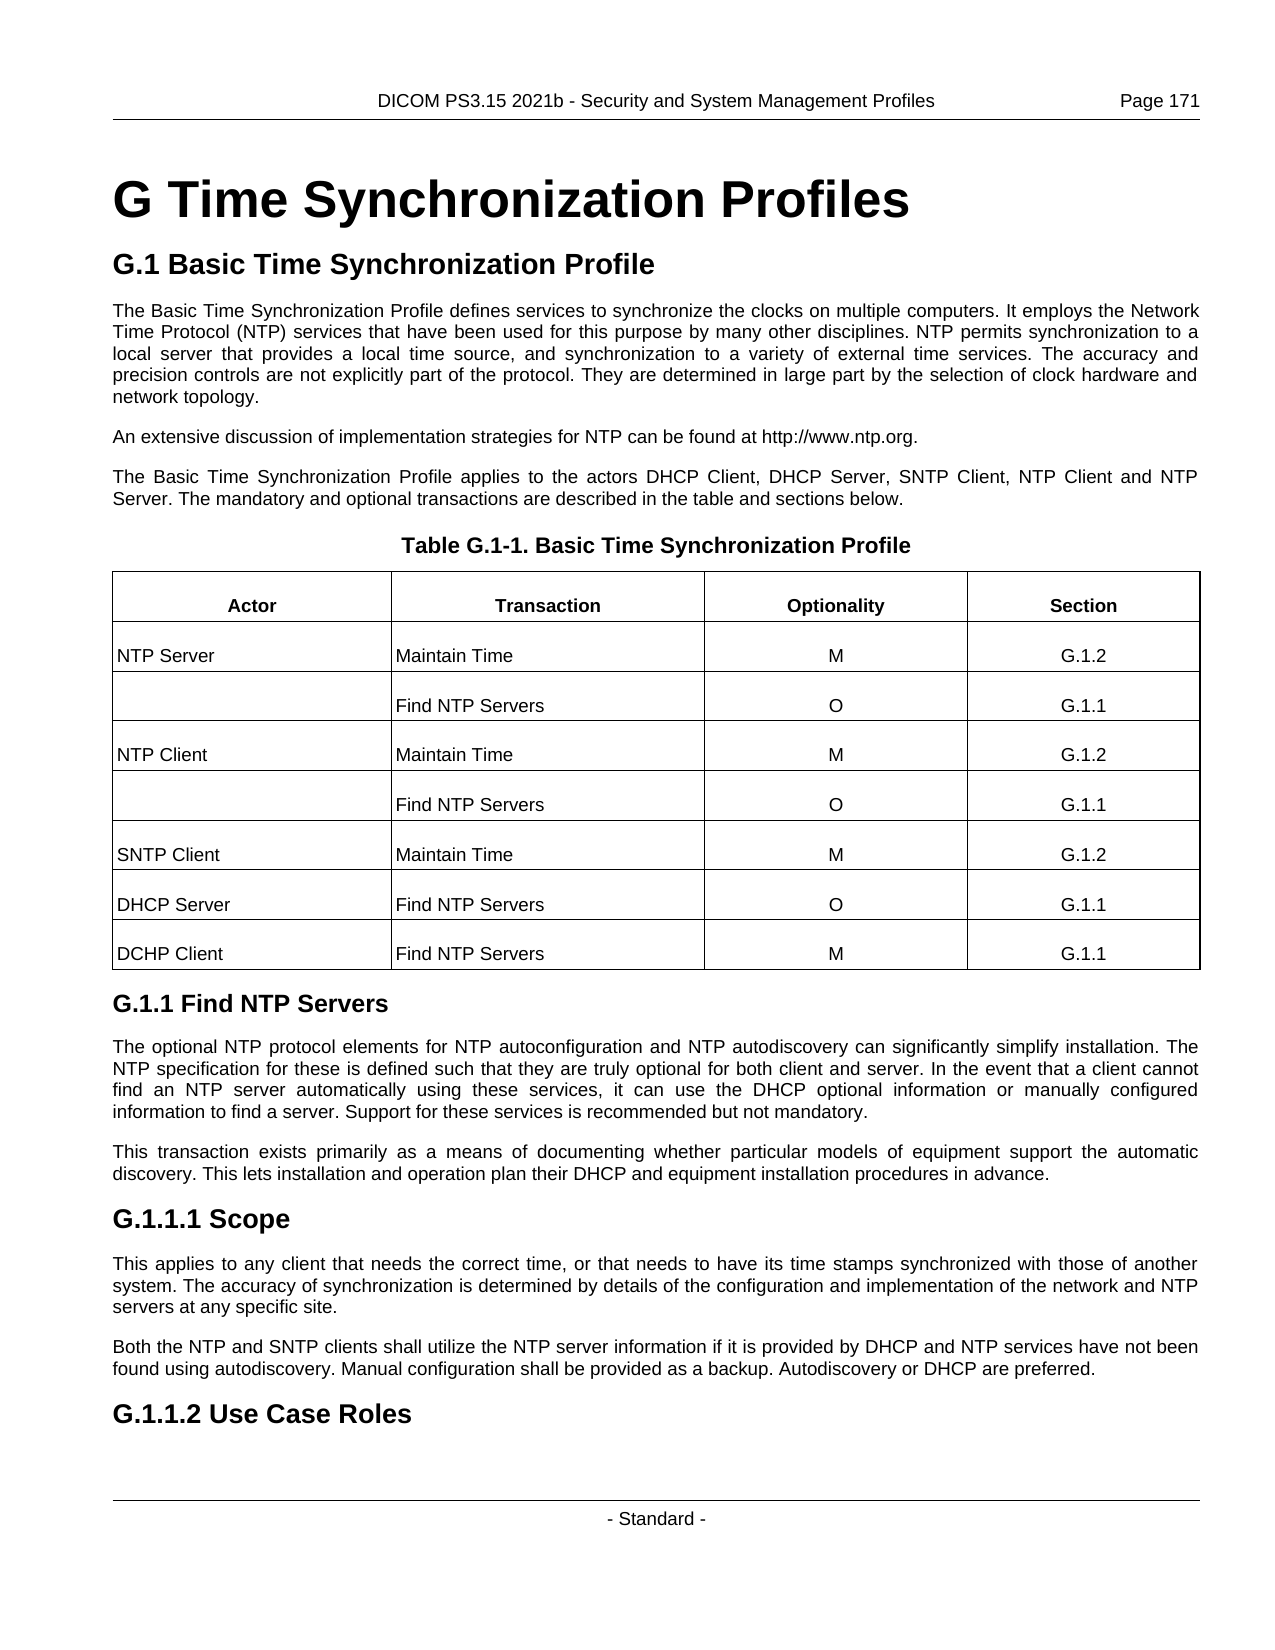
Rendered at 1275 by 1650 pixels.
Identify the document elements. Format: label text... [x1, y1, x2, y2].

table_cell Find NTP Servers [392, 920, 704, 969]
table_header Actor [113, 572, 391, 621]
table_cell Maintain Time [392, 721, 704, 770]
table_cell G.1.2 [968, 622, 1199, 671]
table_cell NTP Client [113, 721, 391, 770]
table_header Optionality [705, 572, 967, 621]
table_cell [113, 672, 391, 720]
table_cell G.1.2 [968, 821, 1199, 869]
text G.1.1.1 Scope [112, 1203, 1200, 1234]
table_cell G.1.1 [968, 771, 1199, 820]
table_cell Maintain Time [392, 622, 704, 671]
text The Basic Time Synchronization Profile applies to the actors DHCP Client, DHCP Server, SNTP Client, NTP Client and NTP Server. The mandatory and optional transactions are described in the table and sections below. [112, 466, 1200, 509]
table_header Transaction [392, 572, 704, 621]
table_cell O [705, 870, 967, 919]
table_cell SNTP Client [113, 821, 391, 869]
table_cell DCHP Client [113, 920, 391, 969]
text The optional NTP protocol elements for NTP autoconfiguration and NTP autodiscovery can significantly simplify installation. The NTP specification for these is defined such that they are truly optional for both client and server. In the event that a client cannot find an NTP server automatically using these services, it can use the DHCP optional information or manually configured information to find a server. Support for these services is recommended but not mandatory. [112, 1036, 1200, 1122]
text This applies to any client that needs the correct time, or that needs to have its time stamps synchronized with those of another system. The accuracy of synchronization is determined by details of the configuration and implementation of the network and NTP servers at any specific site. [112, 1253, 1200, 1318]
table_cell Find NTP Servers [392, 672, 704, 720]
text The Basic Time Synchronization Profile defines services to synchronize the clocks on multiple computers. It employs the Network Time Protocol (NTP) services that have been used for this purpose by many other disciplines. NTP permits synchronization to a local server that provides a local time source, and synchronization to a variety of external time services. The accuracy and precision controls are not explicitly part of the protocol. They are determined in large part by the selection of clock hardware and network topology. [112, 299, 1200, 407]
table_cell Maintain Time [392, 821, 704, 869]
table_cell G.1.1 [968, 920, 1199, 969]
table_cell G.1.2 [968, 721, 1199, 770]
text G.1.1 Find NTP Servers [112, 988, 1200, 1017]
text This transaction exists primarily as a means of documenting whether particular models of equipment support the automatic discovery. This lets installation and operation plan their DHCP and equipment installation procedures in advance. [112, 1141, 1200, 1184]
table_cell NTP Server [113, 622, 391, 671]
table_cell O [705, 672, 967, 720]
text Table G.1-1. Basic Time Synchronization Profile [112, 532, 1200, 558]
table_cell O [705, 771, 967, 820]
table_cell M [705, 721, 967, 770]
table_cell G.1.1 [968, 870, 1199, 919]
text G.1 Basic Time Synchronization Profile [112, 247, 1200, 281]
table_cell DHCP Server [113, 870, 391, 919]
table_cell Find NTP Servers [392, 771, 704, 820]
table_cell [113, 771, 391, 820]
text G.1.1.2 Use Case Roles [112, 1398, 1200, 1429]
table_cell M [705, 821, 967, 869]
table_cell M [705, 622, 967, 671]
text Both the NTP and SNTP clients shall utilize the NTP server information if it is provided by DHCP and NTP services have not been found using autodiscovery. Manual configuration shall be provided as a backup. Autodiscovery or DHCP are preferred. [112, 1336, 1200, 1379]
text An extensive discussion of implementation strategies for NTP can be found at http://www.ntp.org. [112, 426, 1200, 447]
table_cell G.1.1 [968, 672, 1199, 720]
text G Time Synchronization Profiles [112, 169, 1200, 228]
table_cell Find NTP Servers [392, 870, 704, 919]
table_cell M [705, 920, 967, 969]
table_header Section [968, 572, 1199, 621]
